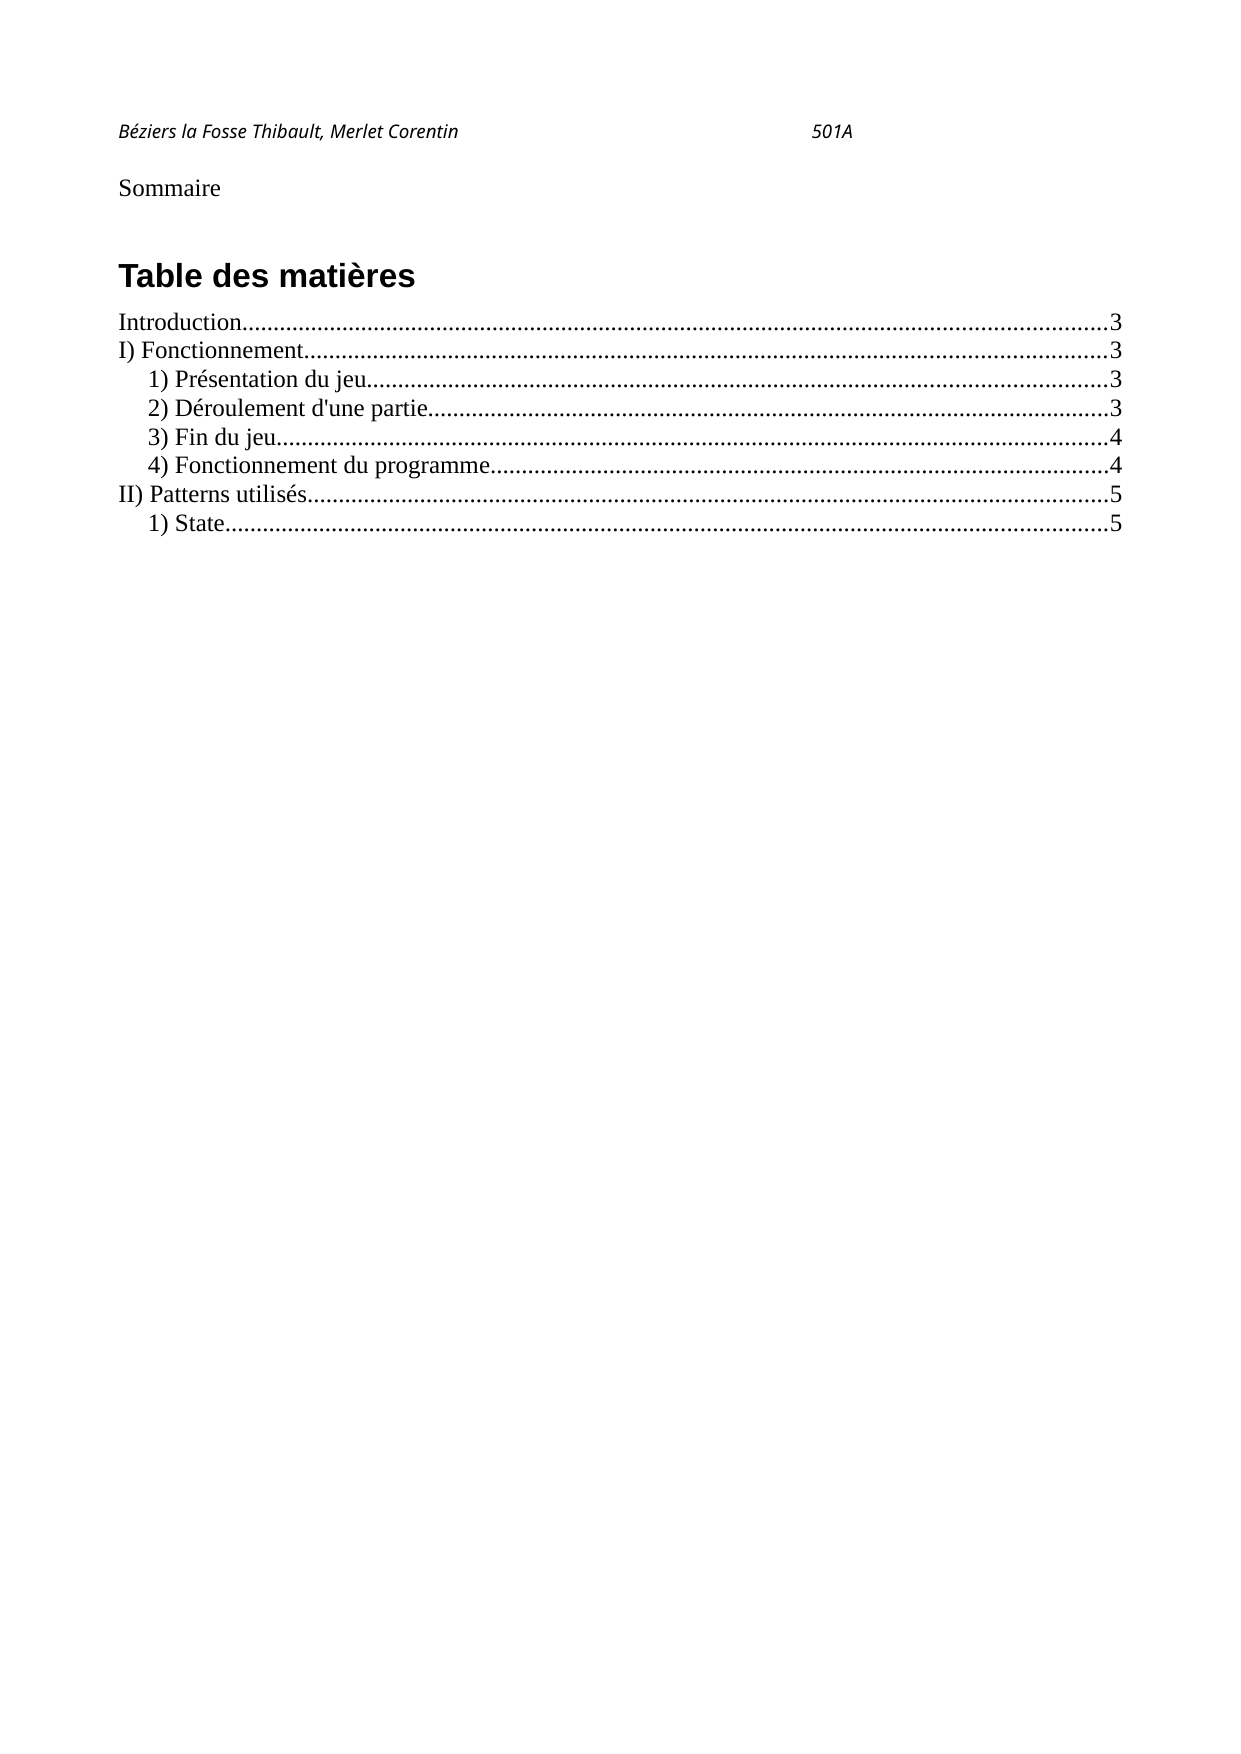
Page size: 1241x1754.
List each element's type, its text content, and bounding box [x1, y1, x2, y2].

text I) Fonctionnement 3 [118, 335, 1122, 364]
subtitle Table des matières [118, 256, 1122, 294]
text 4) Fonctionnement du programme 4 [148, 450, 1122, 479]
text 1) State 5 [148, 508, 1122, 537]
text 3) Fin du jeu 4 [148, 422, 1122, 450]
text Sommaire [118, 173, 1122, 202]
text II) Patterns utilisés 5 [118, 479, 1122, 508]
text 2) Déroulement d'une partie 3 [148, 393, 1122, 422]
text Introduction 3 [118, 307, 1122, 335]
text 1) Présentation du jeu 3 [148, 364, 1122, 393]
